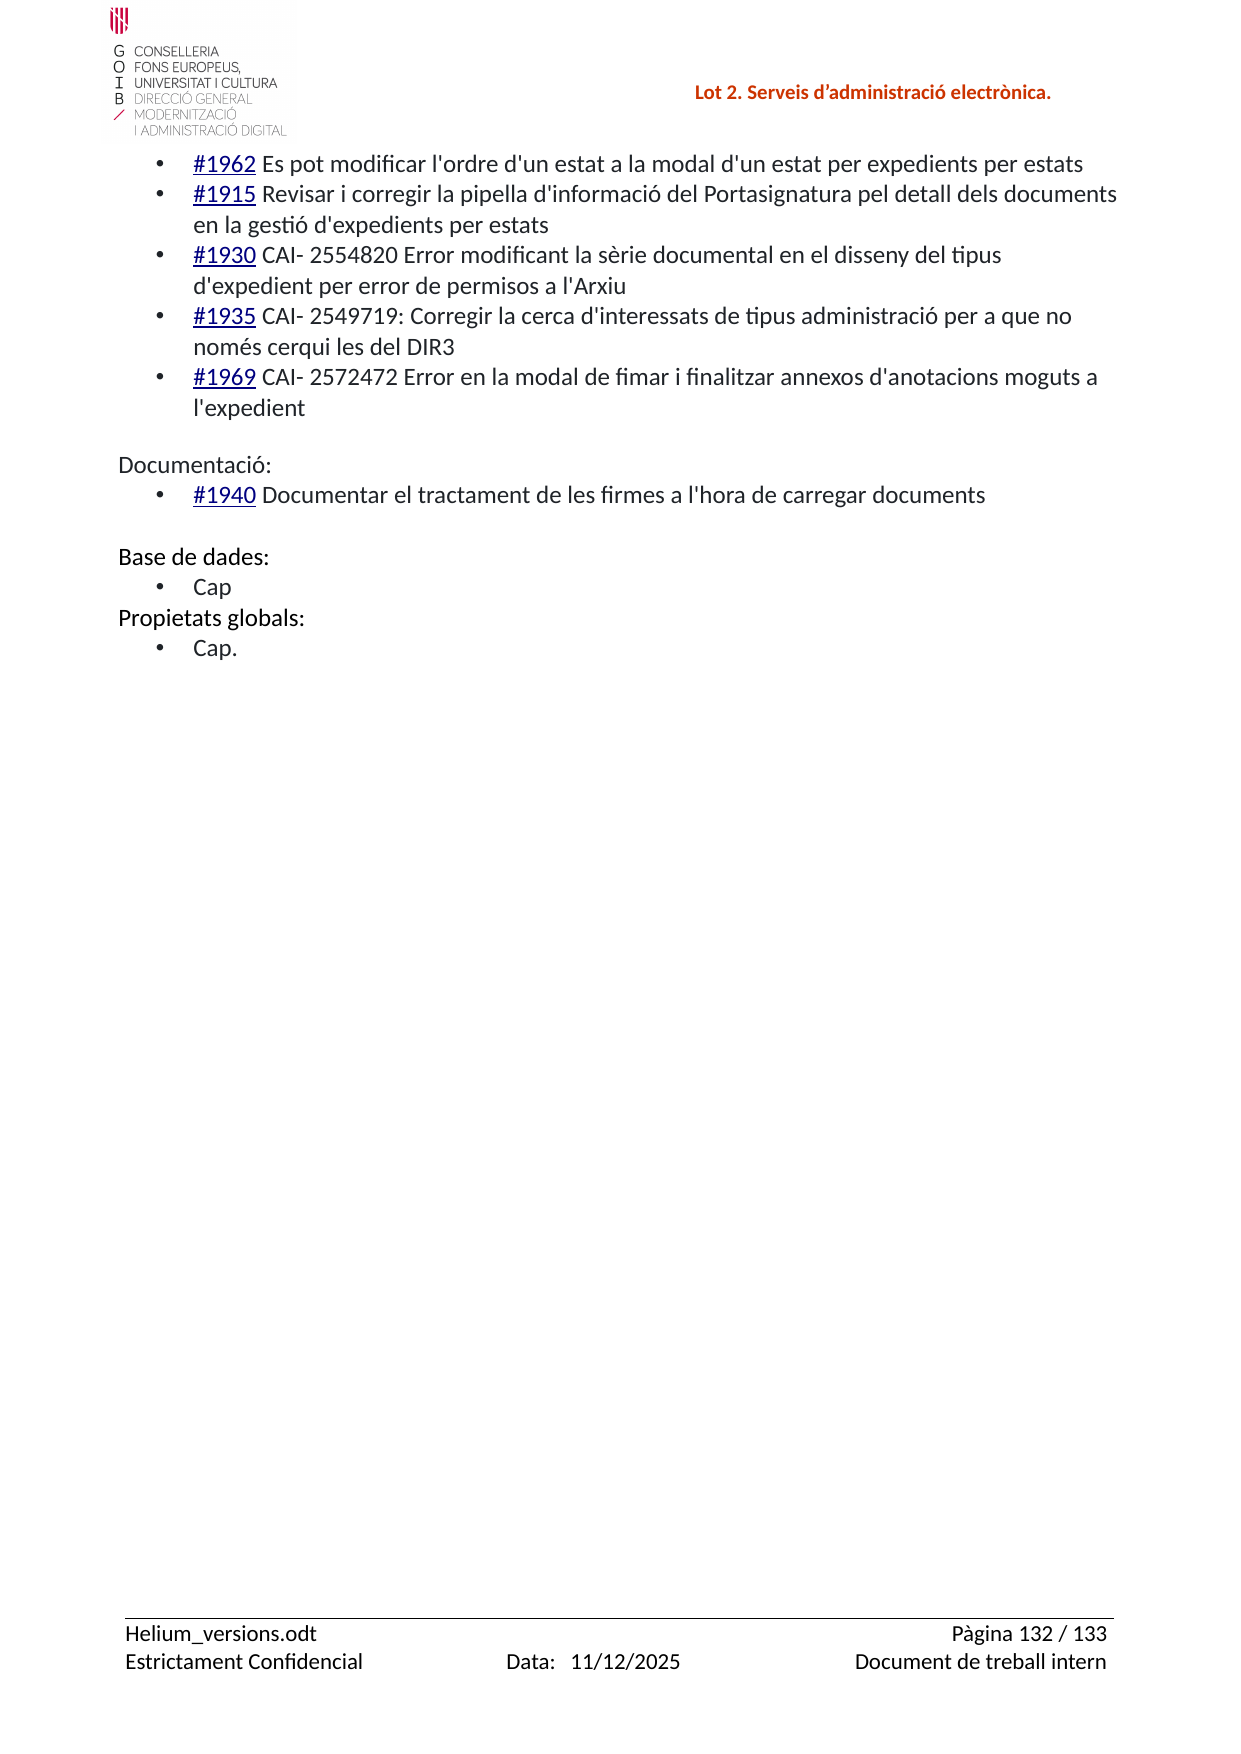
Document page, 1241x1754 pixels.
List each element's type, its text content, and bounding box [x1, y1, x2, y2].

text Base de dades: [118, 541, 1122, 571]
list #1962 Es pot modificar l'ordre d'un estat a la modal d'un estat per expedients per estats [156, 148, 1122, 178]
text Documentació: [118, 449, 1122, 479]
picture [100, 0, 297, 144]
list Cap. [156, 632, 1122, 663]
text Propietats globals: [118, 602, 1122, 632]
list Cap [156, 571, 1122, 602]
list #1930 CAI- 2554820 Error modificant la sèrie documental en el disseny del tipus d'expedient per error de permisos a l'Arxiu [156, 239, 1122, 300]
list #1915 Revisar i corregir la pipella d'informació del Portasignatura pel detall dels documents en la gestió d'expedients per estats [156, 178, 1122, 239]
list #1935 CAI- 2549719: Corregir la cerca d'interessats de tipus administració per a que no només cerqui les del DIR3 [156, 300, 1122, 361]
list #1969 CAI- 2572472 Error en la modal de fimar i finalitzar annexos d'anotacions moguts a l'expedient [156, 361, 1122, 422]
list #1940 Documentar el tractament de les firmes a l'hora de carregar documents [156, 479, 1122, 510]
